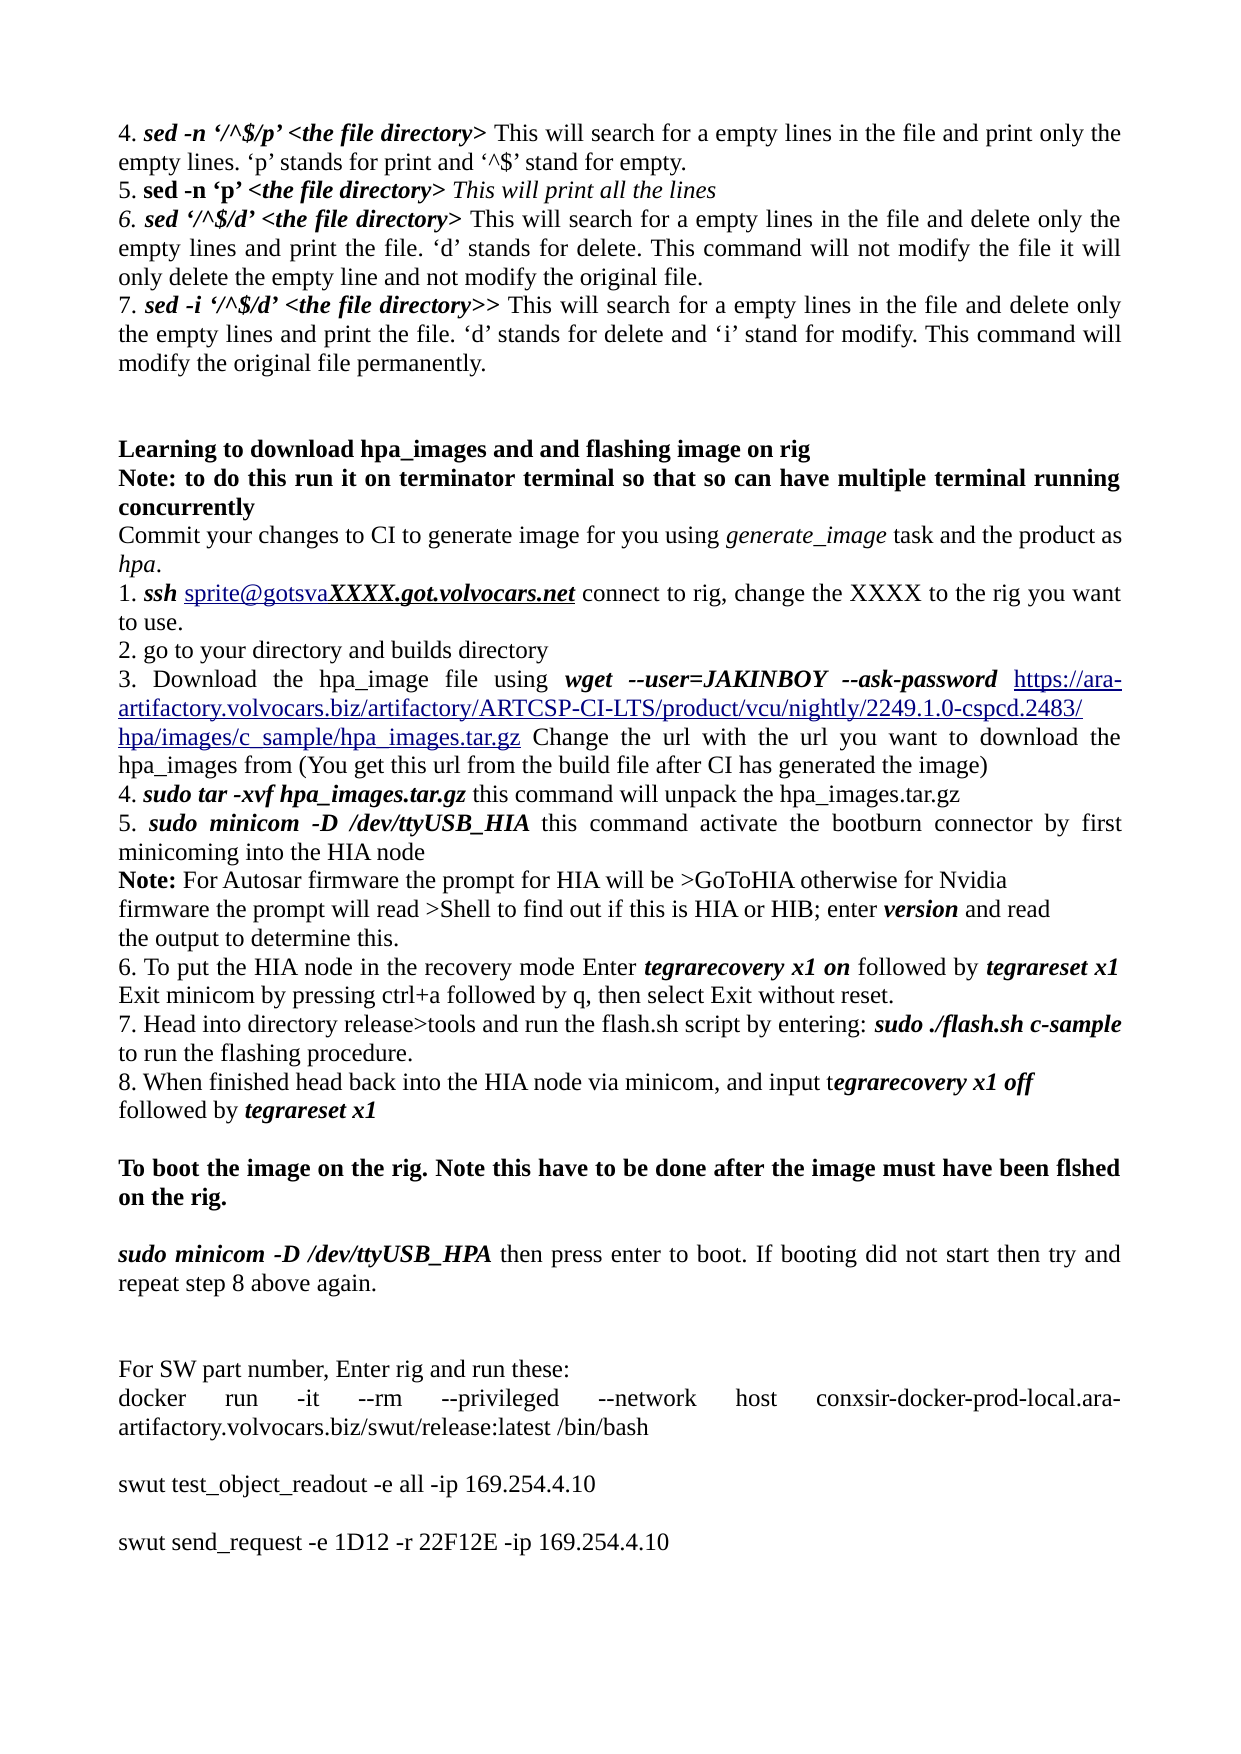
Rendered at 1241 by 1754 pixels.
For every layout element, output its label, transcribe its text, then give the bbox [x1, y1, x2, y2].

text swut test_object_readout -e all -ip 169.254.4.10 [118, 1469, 1122, 1498]
text 6. To put the HIA node in the recovery mode Enter tegrarecovery x1 on followed by tegrareset x1 Exit minicom by pressing ctrl+a followed by q, then select Exit without reset. [118, 952, 1122, 1009]
text the output to determine this. [118, 923, 1122, 952]
text 1. ssh sprite@gotsvaXXXX.got.volvocars.net connect to rig, change the XXXX to the rig you want to use. [118, 578, 1122, 636]
text Learning to download hpa_images and and flashing image on rig [118, 434, 1122, 463]
text 5. sudo minicom -D /dev/ttyUSB_HIA this command activate the bootburn connector by first minicoming into the HIA node [118, 808, 1122, 866]
text Note: For Autosar firmware the prompt for HIA will be >GoToHIA otherwise for Nvidia [118, 866, 1122, 894]
text 7. sed -i ‘/^$/d’ <the file directory>> This will search for a empty lines in the file and delete only the empty lines and print the file. ‘d’ stands for delete and ‘i’ stand for modify. This command will modify the original file permanently. [118, 291, 1122, 377]
text 8. When finished head back into the HIA node via minicom, and input tegrarecovery x1 off [118, 1067, 1122, 1096]
text Commit your changes to CI to generate image for you using generate_image task and the product as hpa. [118, 521, 1122, 578]
text 3. Download the hpa_image file using wget --user=JAKINBOY --ask-password https://ara-artifactory.volvocars.biz/artifactory/ARTCSP-CI-LTS/product/vcu/nightly/2249.1.0-cspcd.2483/hpa/images/c_sample/hpa_images.tar.gz Change the url with the url you want to download the hpa_images from (You get this url from the build file after CI has generated the image) [118, 664, 1122, 779]
text 5. sed -n ‘p’ <the file directory> This will print all the lines [118, 176, 1122, 204]
text firmware the prompt will read >Shell to find out if this is HIA or HIB; enter version and read [118, 894, 1122, 923]
text 4. sed -n ‘/^$/p’ <the file directory> This will search for a empty lines in the file and print only the empty lines. ‘p’ stands for print and ‘^$’ stand for empty. [118, 118, 1122, 176]
text docker run -it --rm --privileged --network host conxsir-docker-prod-local.ara-artifactory.volvocars.biz/swut/release:latest /bin/bash [118, 1383, 1122, 1441]
text Note: to do this run it on terminator terminal so that so can have multiple terminal running concurrently [118, 463, 1122, 521]
text 6. sed ‘/^$/d’ <the file directory> This will search for a empty lines in the file and delete only the empty lines and print the file. ‘d’ stands for delete. This command will not modify the file it will only delete the empty line and not modify the original file. [118, 204, 1122, 291]
text 7. Head into directory release>tools and run the flash.sh script by entering: sudo ./flash.sh c-sample to run the flashing procedure. [118, 1009, 1122, 1067]
text To boot the image on the rig. Note this have to be done after the image must have been flshed on the rig. [118, 1153, 1122, 1211]
text swut send_request -e 1D12 -r 22F12E -ip 169.254.4.10 [118, 1527, 1122, 1556]
text For SW part number, Enter rig and run these: [118, 1354, 1122, 1383]
text 4. sudo tar -xvf hpa_images.tar.gz this command will unpack the hpa_images.tar.gz [118, 779, 1122, 808]
text 2. go to your directory and builds directory [118, 636, 1122, 664]
text followed by tegrareset x1 [118, 1096, 1122, 1124]
text sudo minicom -D /dev/ttyUSB_HPA then press enter to boot. If booting did not start then try and repeat step 8 above again. [118, 1239, 1122, 1297]
